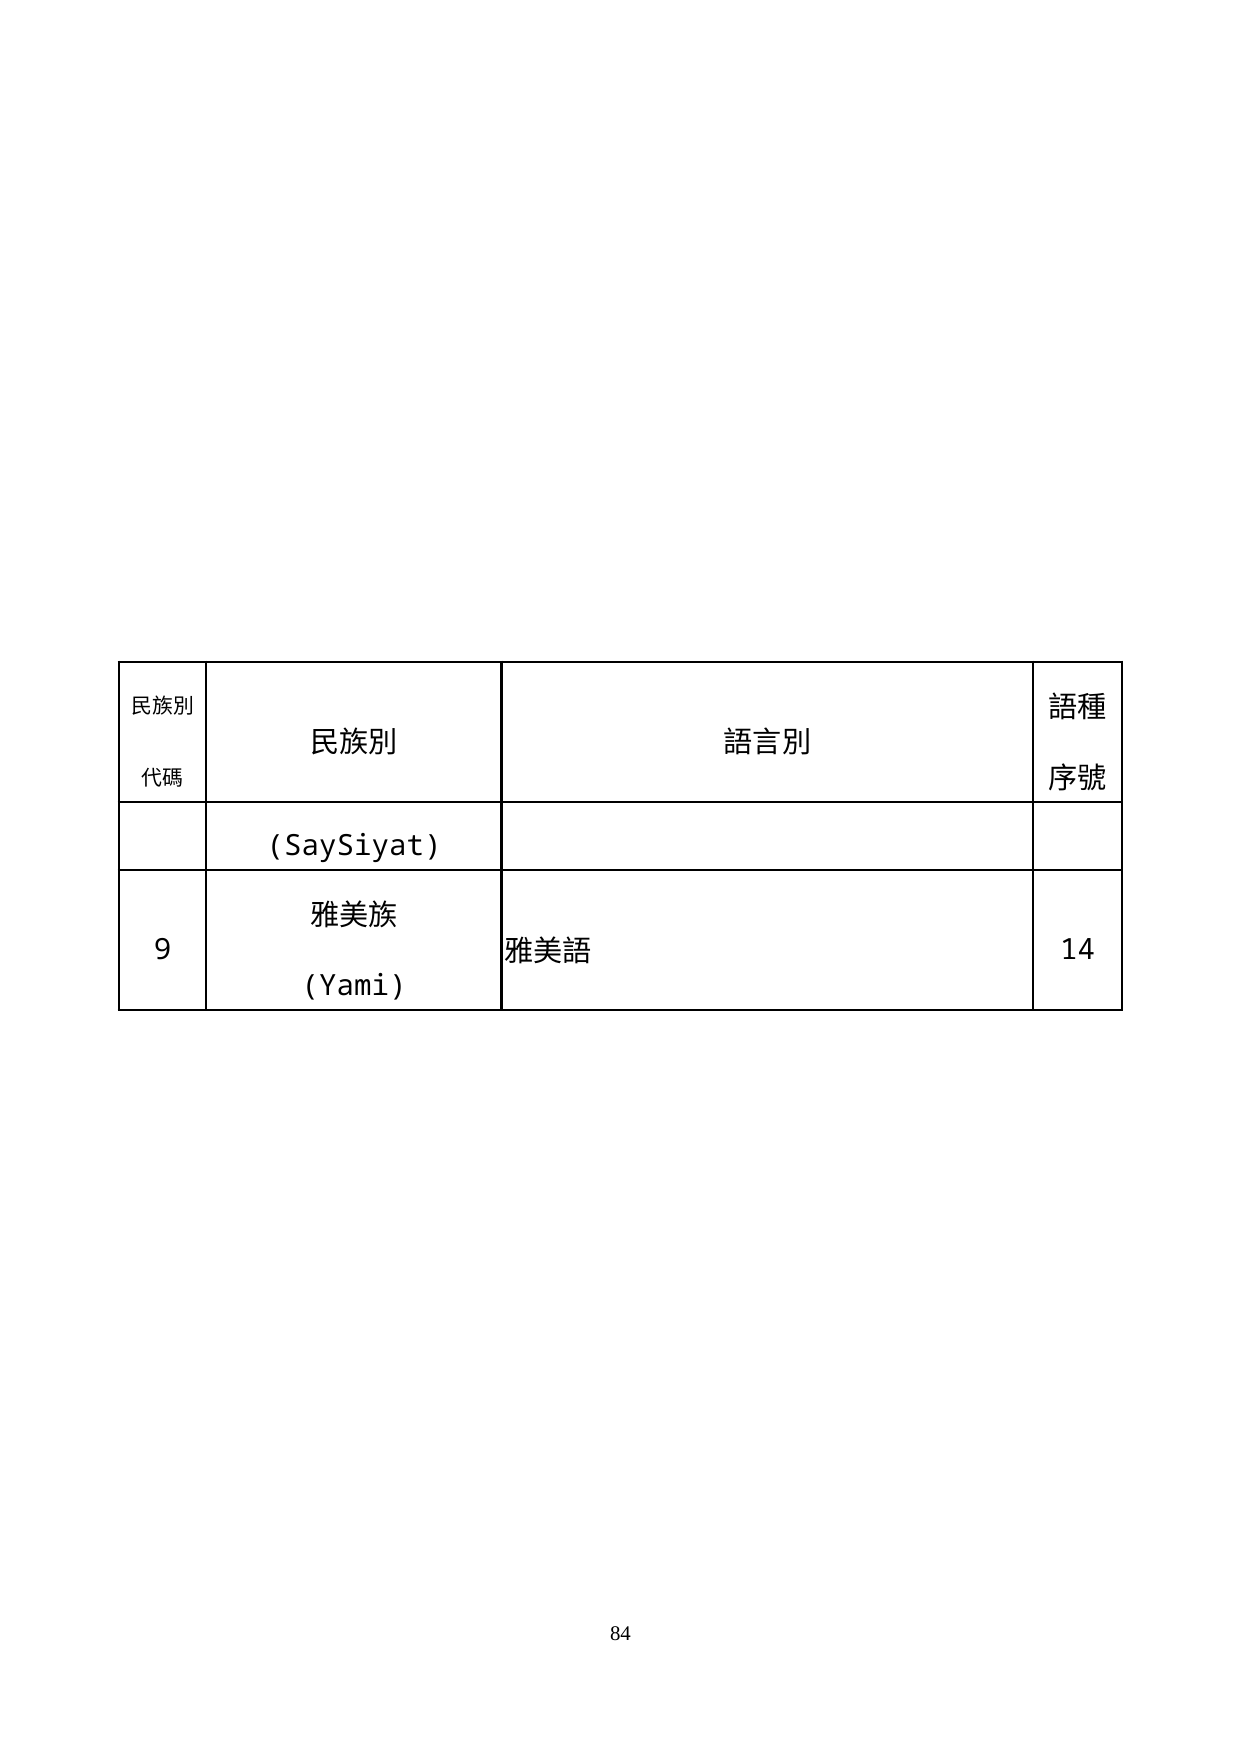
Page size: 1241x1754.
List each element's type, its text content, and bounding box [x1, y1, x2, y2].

table_cell [503, 803, 1032, 869]
table_header 民族別 [207, 663, 500, 801]
table_cell (SaySiyat) [207, 803, 500, 869]
table_header 語種 序號 [1034, 663, 1121, 801]
table_header 民族別代碼 [120, 663, 205, 801]
table_header 語言別 [503, 663, 1032, 801]
table_cell 雅美語 [503, 871, 1032, 1009]
table_cell 雅美族 (Yami) [207, 871, 500, 1009]
table_cell [120, 803, 205, 869]
table_cell [1034, 803, 1121, 869]
table_cell 14 [1034, 871, 1121, 1009]
table_cell 9 [120, 871, 205, 1009]
